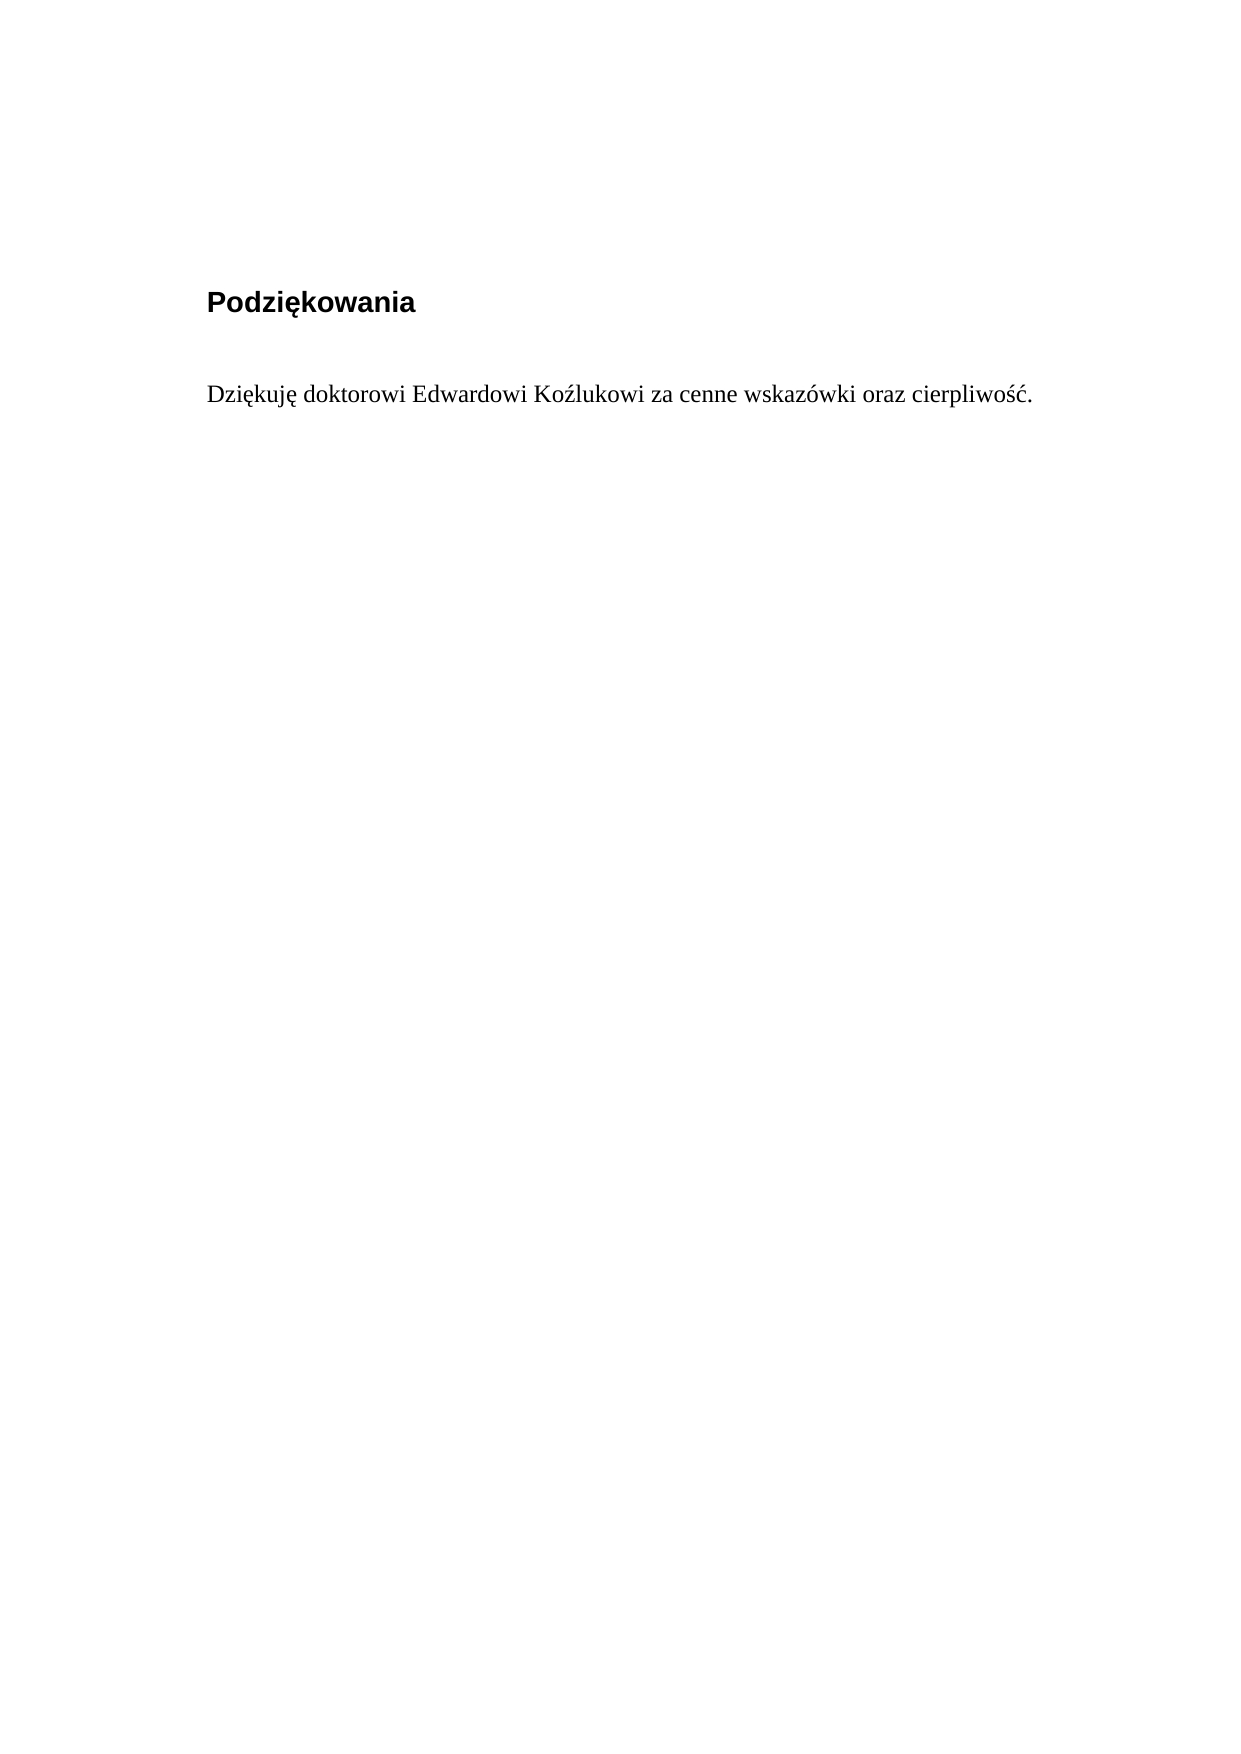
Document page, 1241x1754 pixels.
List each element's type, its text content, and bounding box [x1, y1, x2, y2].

text Dziękuję doktorowi Edwardowi Koźlukowi za cenne wskazówki oraz cierpliwość. [207, 379, 1093, 408]
subtitle Podziękowania [207, 285, 1093, 318]
